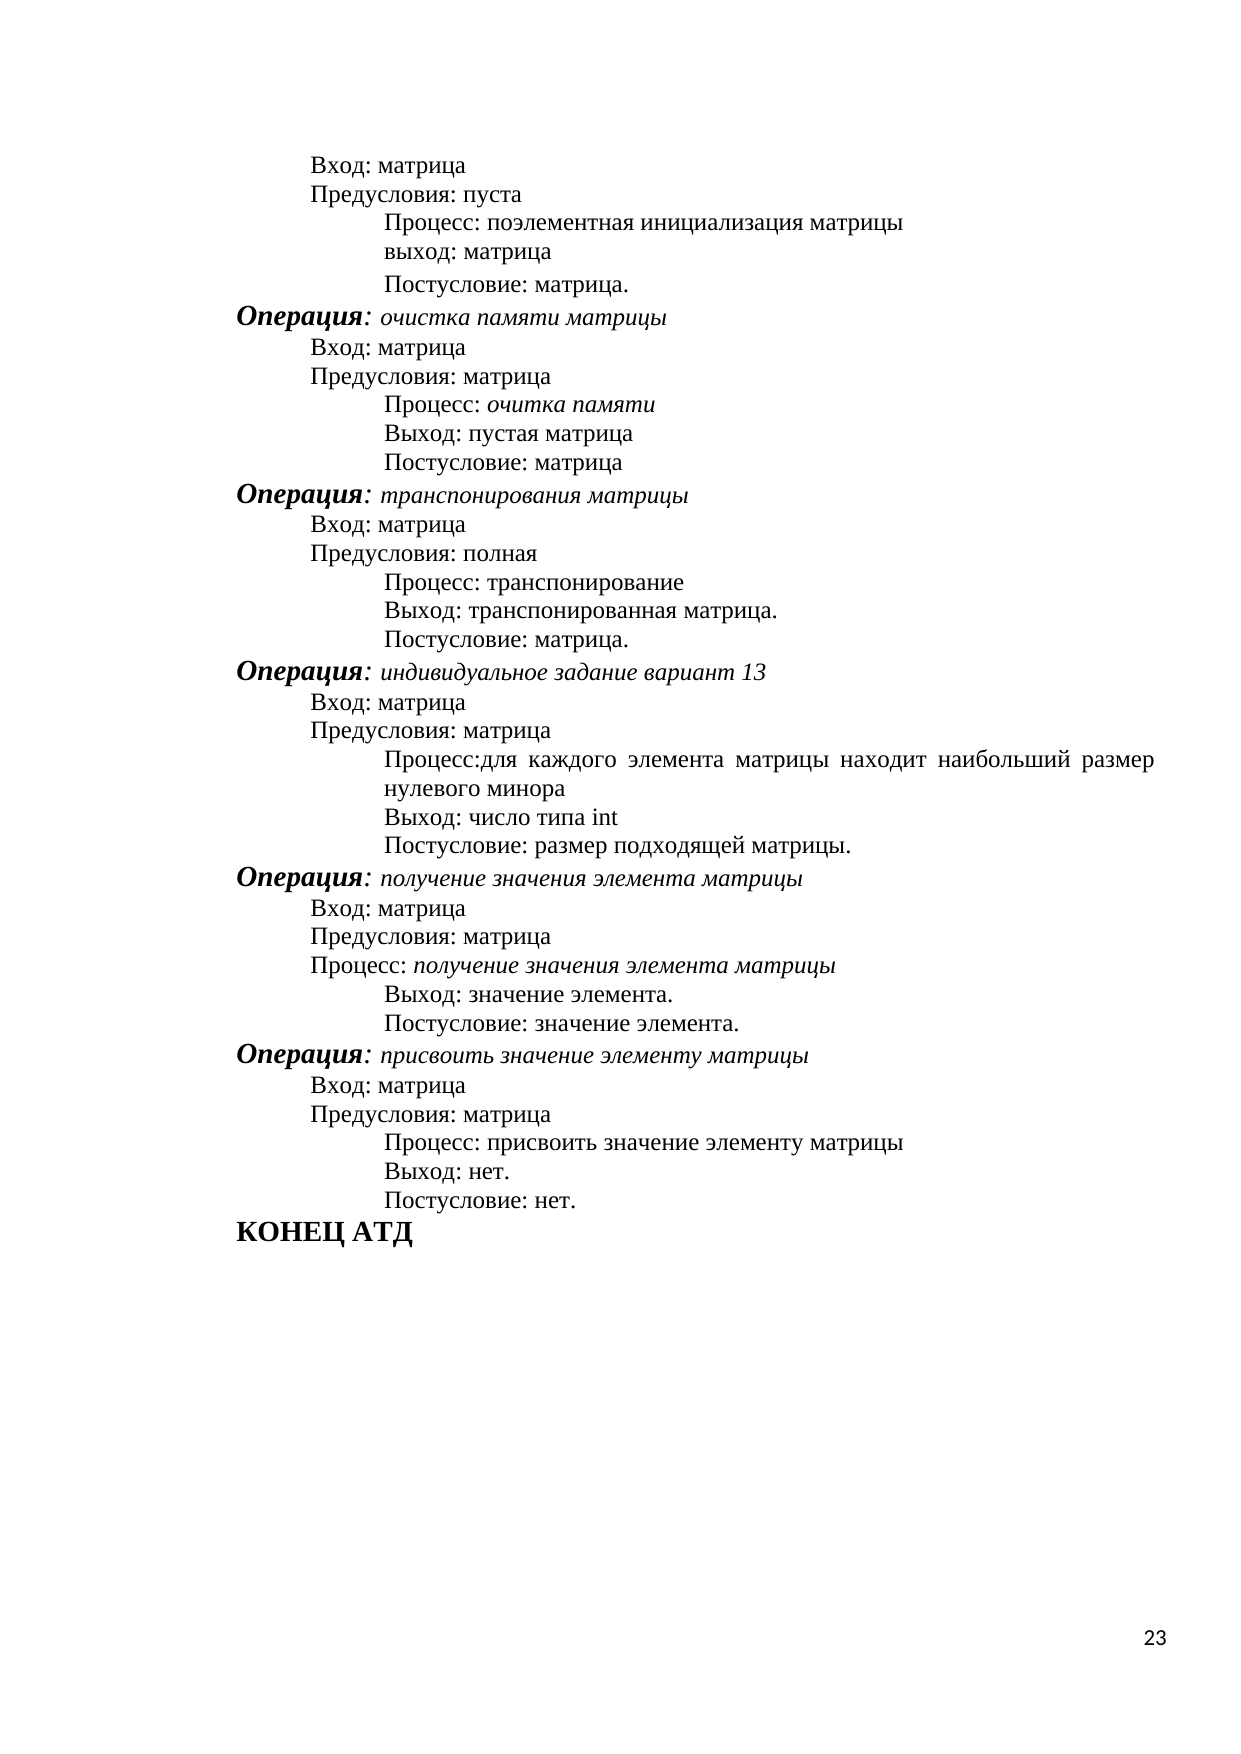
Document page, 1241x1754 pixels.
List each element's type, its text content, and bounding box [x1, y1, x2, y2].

text Вход: матрица [162, 509, 1166, 538]
text Выход: пустая матрица [162, 418, 1166, 447]
text Выход: нет. [162, 1156, 1166, 1185]
text Процесс: поэлементная инициализация матрицы [162, 207, 1166, 236]
text Вход: матрица [162, 150, 1166, 179]
text Вход: матрица [162, 687, 1166, 715]
text Постусловие: значение элемента. [162, 1008, 1166, 1036]
text КОНЕЦ АТД [162, 1214, 1166, 1247]
text Предусловия: матрица [162, 361, 1166, 389]
text Выход: число типа int [162, 802, 1166, 830]
text Предусловия: полная [162, 538, 1166, 567]
text Постусловие: нет. [162, 1185, 1166, 1214]
text Операция: получение значения элемента матрицы [162, 859, 1166, 893]
text Выход: значение элемента. [162, 979, 1166, 1008]
text Постусловие: матрица. [162, 624, 1166, 653]
text Операция: индивидуальное задание вариант 13 [162, 653, 1166, 687]
text Предусловия: матрица [162, 921, 1166, 950]
text Вход: матрица [162, 1070, 1166, 1099]
text Вход: матрица [162, 332, 1166, 361]
text Предусловия: матрица [162, 1099, 1166, 1127]
text Процесс: получение значения элемента матрицы [162, 950, 1166, 979]
text Операция: транспонирования матрицы [162, 476, 1166, 509]
text Операция: очистка памяти матрицы [162, 298, 1166, 332]
text выход: матрица [162, 236, 1166, 265]
text Операция: присвоить значение элементу матрицы [162, 1036, 1166, 1070]
text Процесс:для каждого элемента матрицы находит наибольший размер нулевого минора [162, 744, 1166, 802]
text Процесс: очитка памяти [162, 389, 1166, 418]
text Выход: транспонированная матрица. [162, 596, 1166, 624]
text Процесс: присвоить значение элементу матрицы [162, 1127, 1166, 1156]
text Постусловие: размер подходящей матрицы. [162, 830, 1166, 859]
text Постусловие: матрица. [162, 265, 1166, 298]
text Процесс: транспонирование [162, 567, 1166, 596]
text Предусловия: матрица [162, 715, 1166, 744]
text Вход: матрица [162, 893, 1166, 921]
text Постусловие: матрица [162, 447, 1166, 476]
text Предусловия: пуста [162, 179, 1166, 207]
